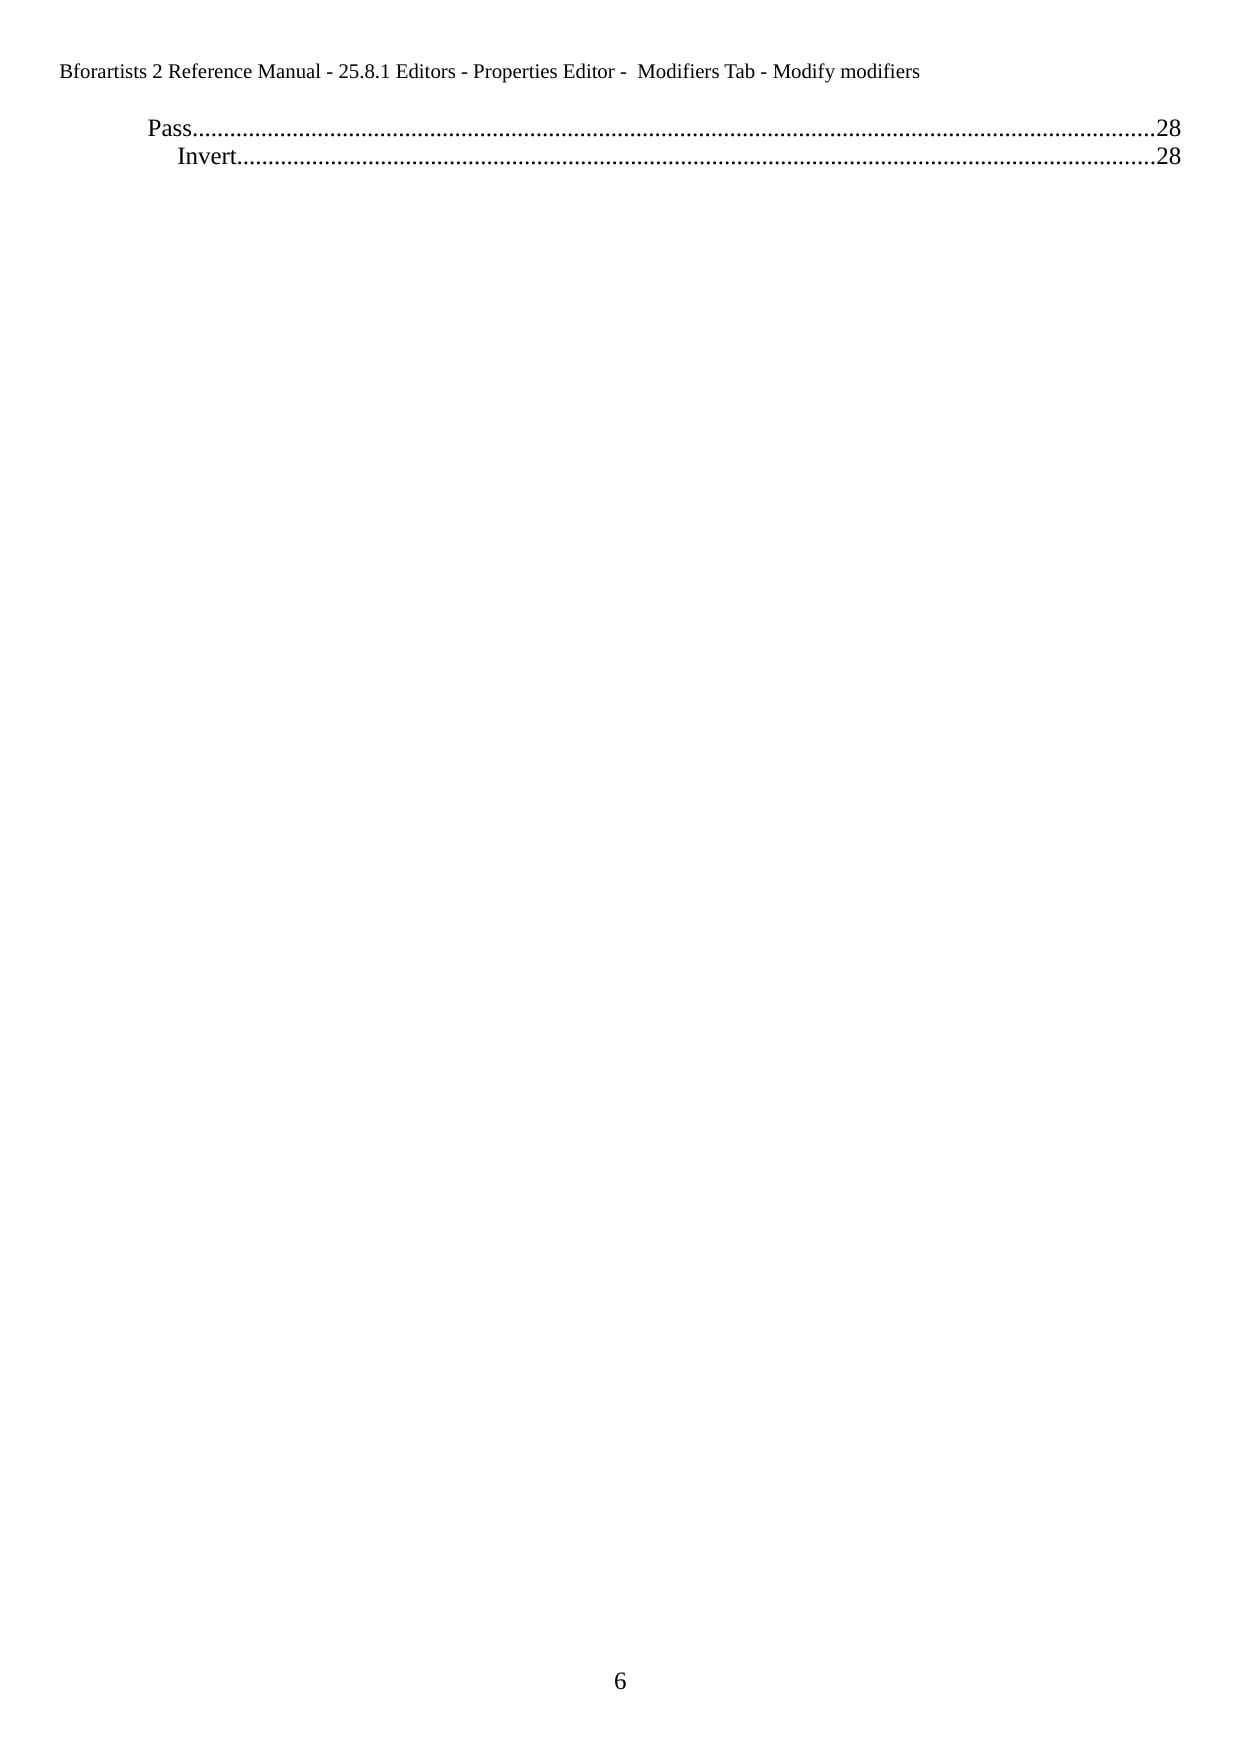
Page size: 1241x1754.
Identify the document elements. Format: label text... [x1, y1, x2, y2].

text Invert 28 [177, 141, 1181, 170]
text Pass 28 [147, 113, 1181, 141]
